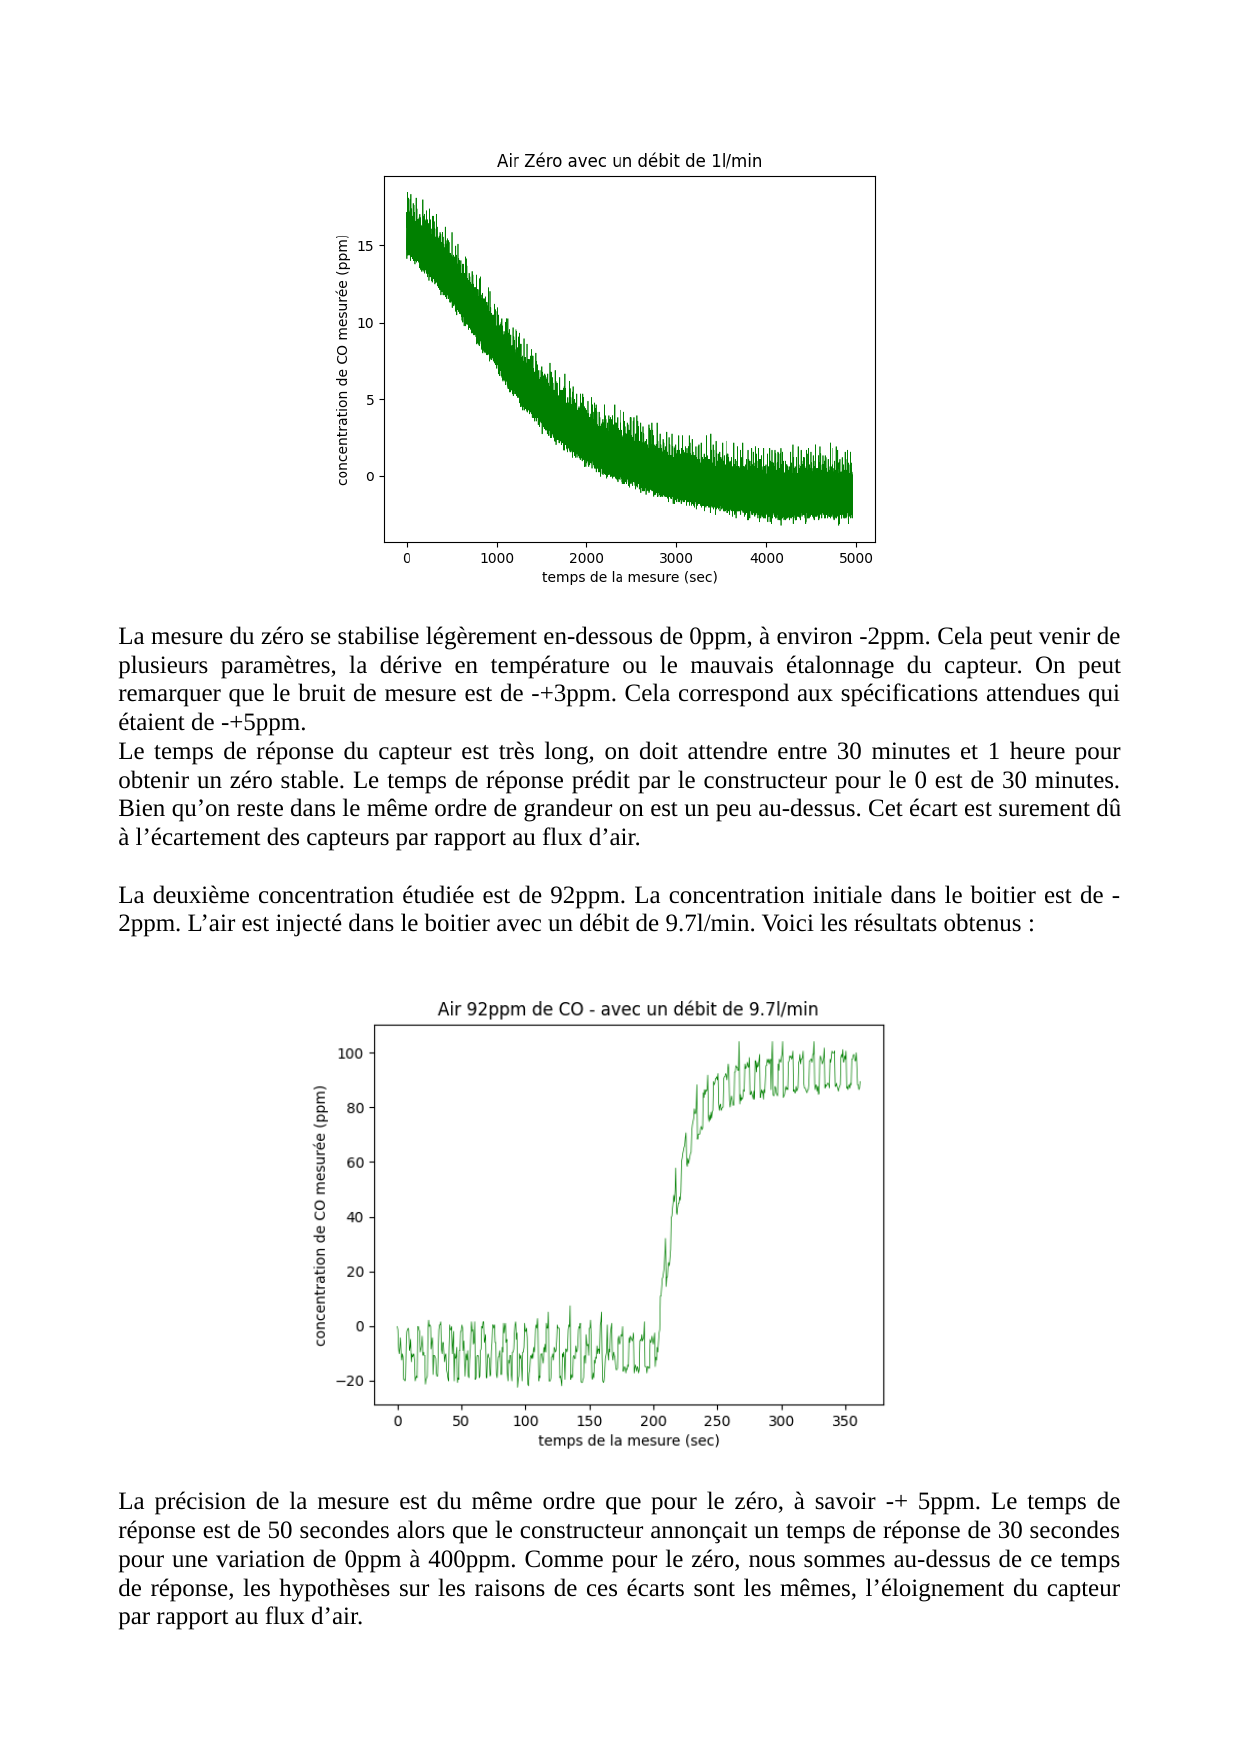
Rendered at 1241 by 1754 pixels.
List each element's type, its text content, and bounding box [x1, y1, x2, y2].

text La mesure du zéro se stabilise légèrement en-dessous de 0ppm, à environ -2ppm. Cela peut venir de plusieurs paramètres, la dérive en température ou le mauvais étalonnage du capteur. On peut remarquer que le bruit de mesure est de -+3ppm. Cela correspond aux spécifications attendues qui étaient de -+5ppm. [118, 621, 1122, 736]
text La précision de la mesure est du même ordre que pour le zéro, à savoir -+ 5ppm. Le temps de réponse est de 50 secondes alors que le constructeur annonçait un temps de réponse de 30 secondes pour une variation de 0ppm à 400ppm. Comme pour le zéro, nous sommes au-dessus de ce temps de réponse, les hypothèses sur les raisons de ces écarts sont les mêmes, l’éloignement du capteur par rapport au flux d’air. [118, 1486, 1122, 1630]
text La deuxième concentration étudiée est de 92ppm. La concentration initiale dans le boitier est de -2ppm. L’air est injecté dans le boitier avec un débit de 9.7l/min. Voici les résultats obtenus : [118, 880, 1122, 937]
text Le temps de réponse du capteur est très long, on doit attendre entre 30 minutes et 1 heure pour obtenir un zéro stable. Le temps de réponse prédit par le constructeur pour le 0 est de 30 minutes. Bien qu’on reste dans le même ordre de grandeur on est un peu au-dessus. Cet écart est surement dû à l’écartement des capteurs par rapport au flux d’air. [118, 736, 1122, 851]
